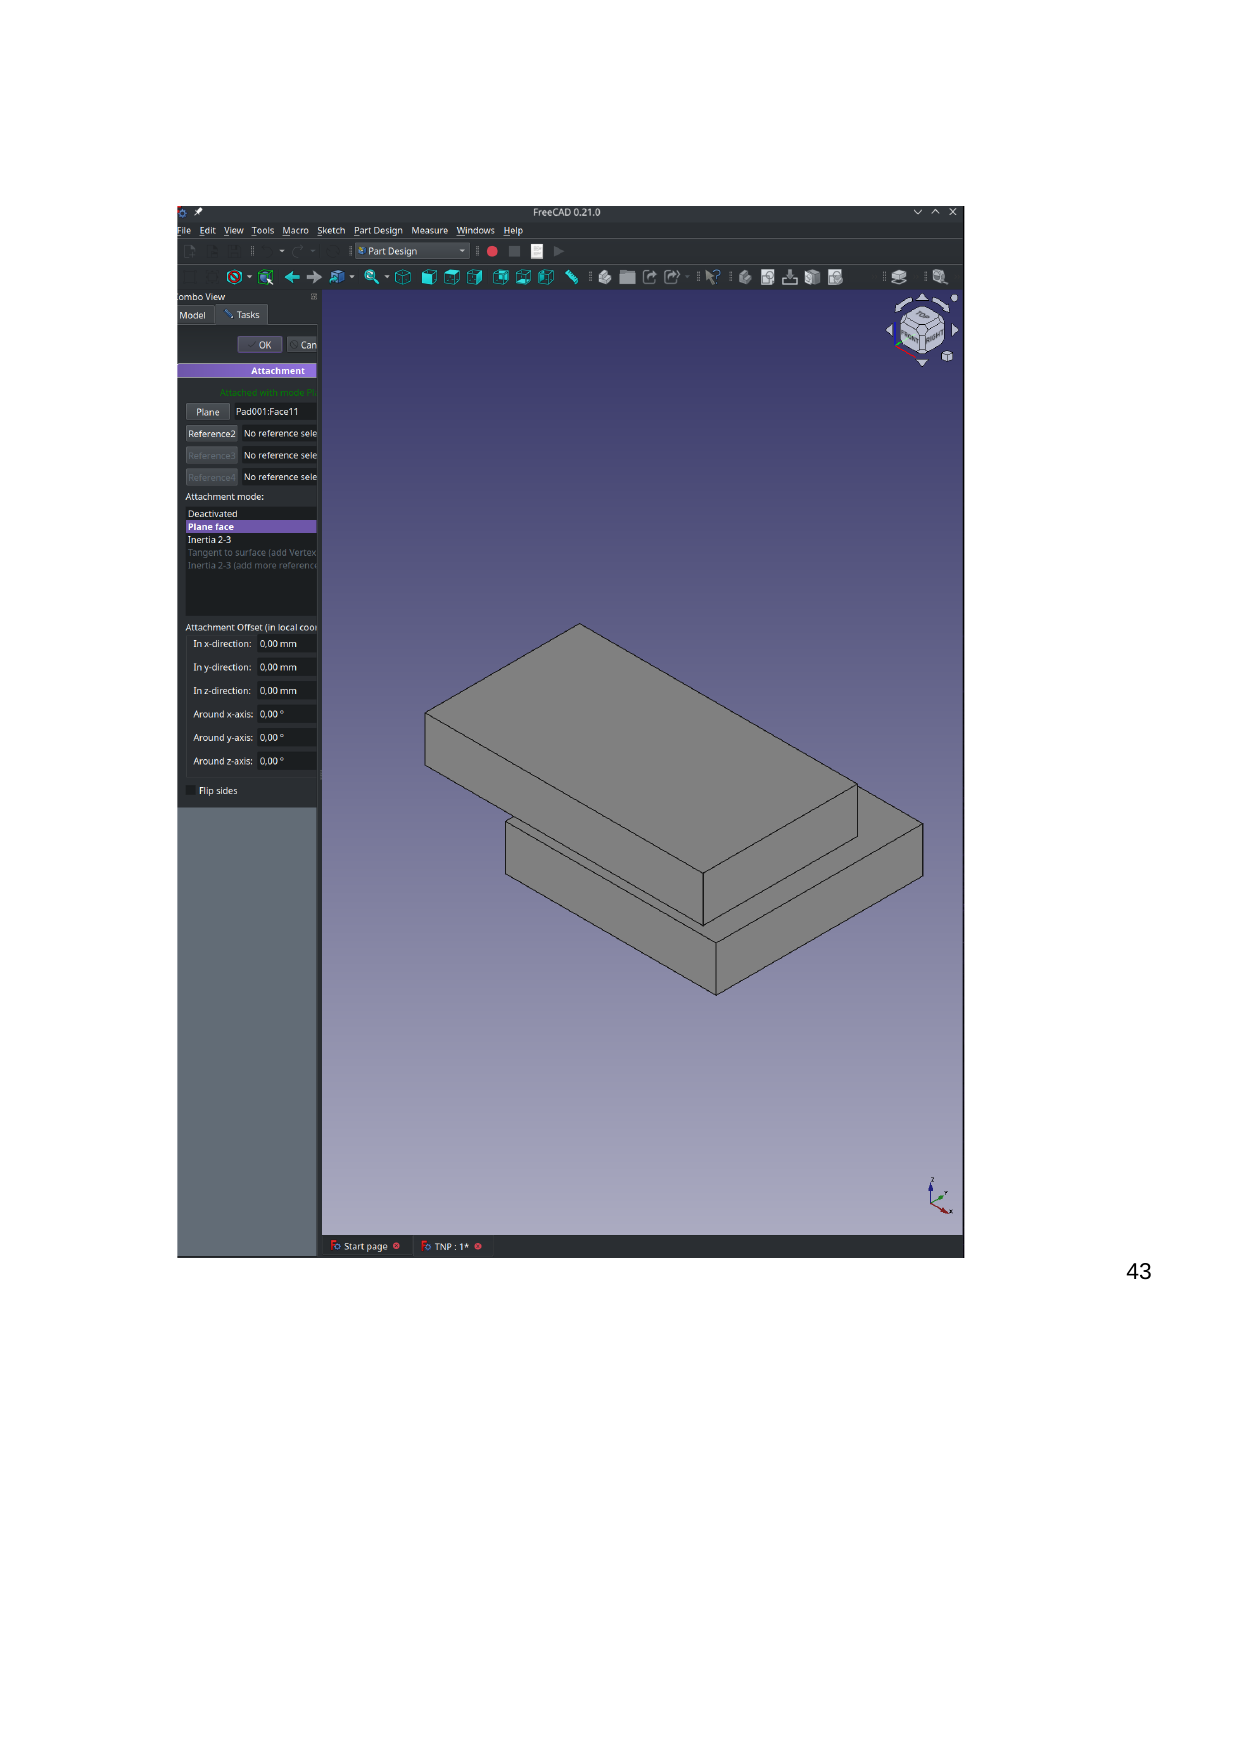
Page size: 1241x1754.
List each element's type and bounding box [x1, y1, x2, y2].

picture [177, 206, 965, 1258]
